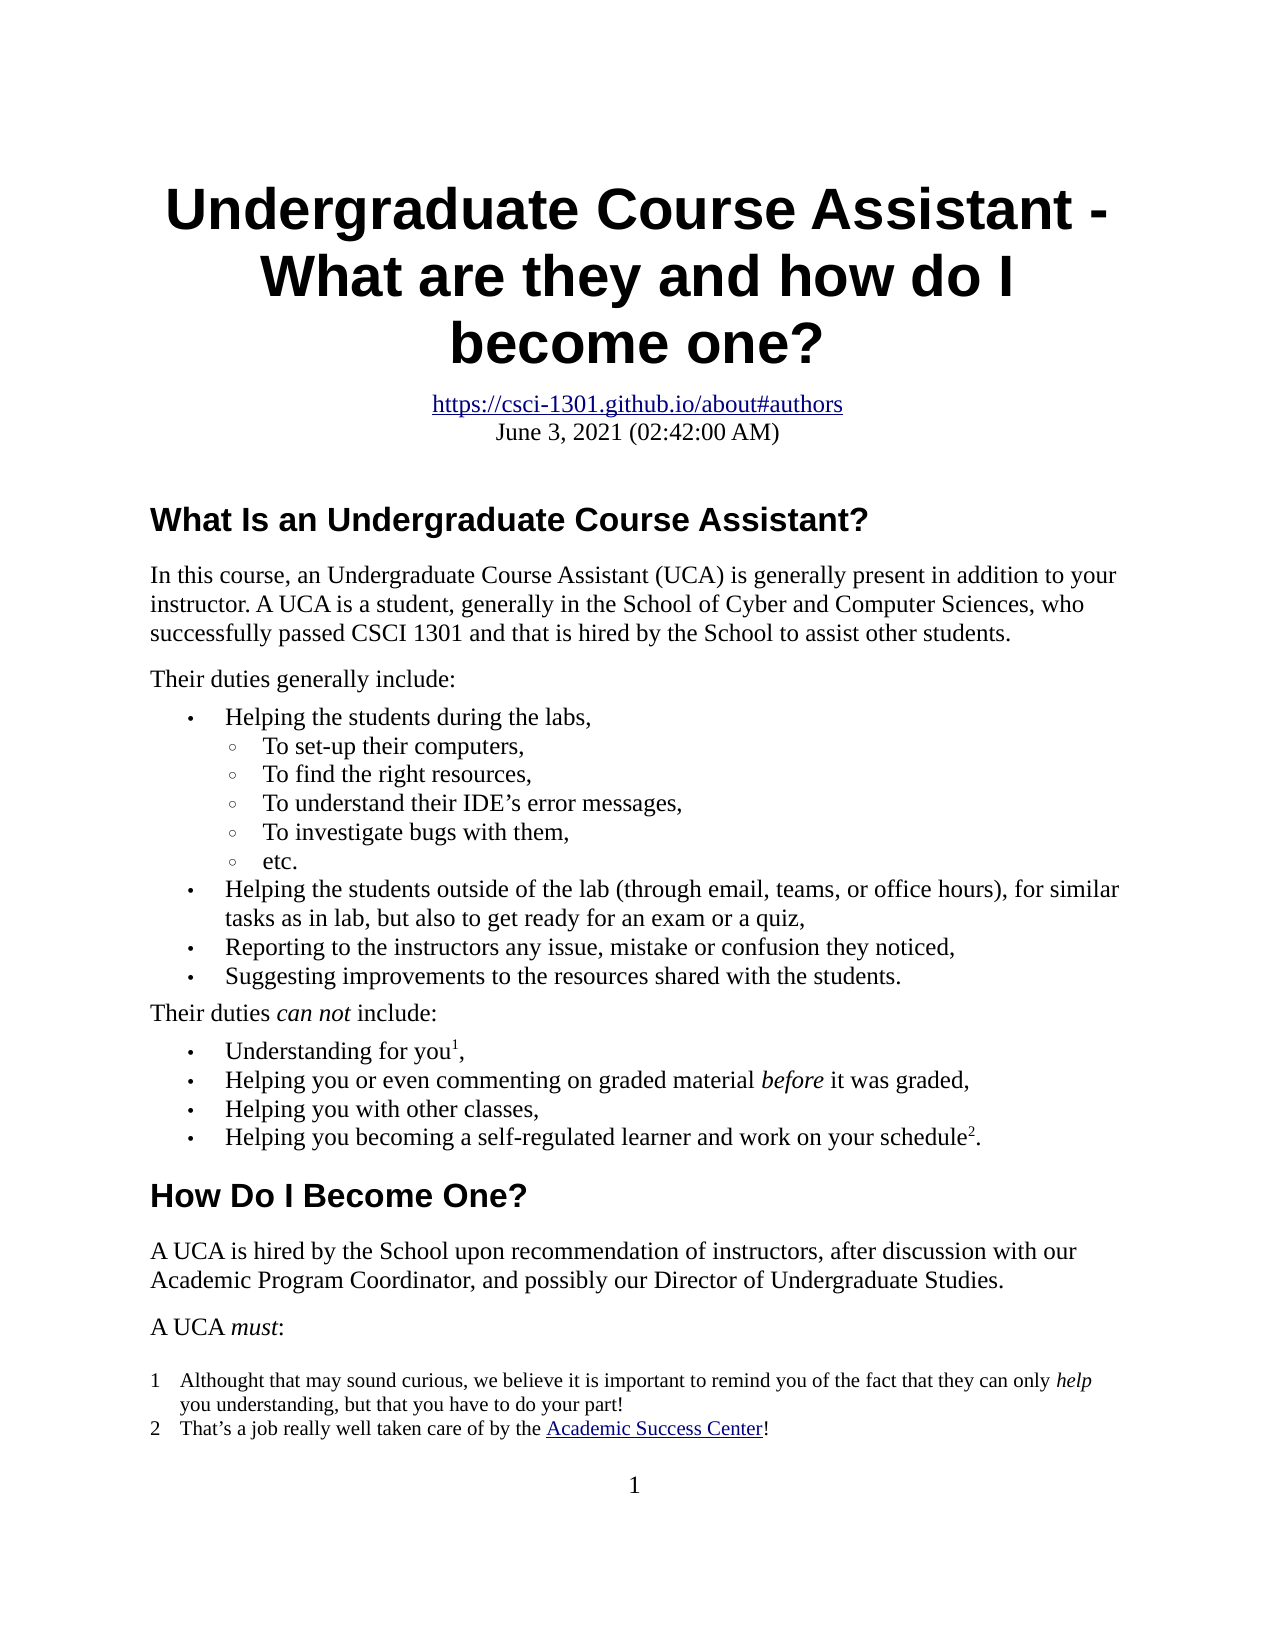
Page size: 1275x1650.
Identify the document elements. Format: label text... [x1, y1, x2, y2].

text In this course, an Undergraduate Course Assistant (UCA) is generally present in addition to your instructor. A UCA is a student, generally in the School of Cyber and Computer Sciences, who successfully passed CSCI 1301 and that is hired by the School to assist other students. [150, 560, 1125, 646]
list That’s a job really well taken care of by the Academic Success Center! [150, 1416, 1125, 1440]
list etc. [225, 846, 1125, 874]
text Their duties can not include: [150, 998, 1125, 1027]
list To understand their IDE’s error messages, [225, 788, 1125, 817]
list Helping the students during the labs, [187, 702, 1125, 731]
title Undergraduate Course Assistant - What are they and how do I become one? [150, 175, 1125, 376]
text https://csci-1301.github.io/about#authors [150, 389, 1125, 417]
list Althought that may sound curious, we believe it is important to remind you of the fact that they can only help you understanding, but that you have to do your part! [150, 1368, 1125, 1416]
list Understanding for you, [187, 1036, 1125, 1065]
text A UCA is hired by the School upon recommendation of instructors, after discussion with our Academic Program Coordinator, and possibly our Director of Undergraduate Studies. [150, 1236, 1125, 1294]
list To set-up their computers, [225, 731, 1125, 759]
subtitle How Do I Become One? [150, 1176, 1125, 1215]
list Helping you or even commenting on graded material before it was graded, [187, 1065, 1125, 1094]
list Helping the students outside of the lab (through email, teams, or office hours), for similar tasks as in lab, but also to get ready for an exam or a quiz, [187, 874, 1125, 932]
list To find the right resources, [225, 759, 1125, 788]
list Helping you becoming a self-regulated learner and work on your schedule. [187, 1122, 1125, 1151]
list Helping you with other classes, [187, 1094, 1125, 1122]
text June 3, 2021 (02:42:00 AM) [150, 417, 1125, 446]
list Reporting to the instructors any issue, mistake or confusion they noticed, [187, 932, 1125, 961]
subtitle What Is an Undergraduate Course Assistant? [150, 500, 1125, 539]
list To investigate bugs with them, [225, 817, 1125, 846]
text A UCA must: [150, 1312, 1125, 1340]
list Suggesting improvements to the resources shared with the students. [187, 961, 1125, 989]
text Their duties generally include: [150, 664, 1125, 693]
